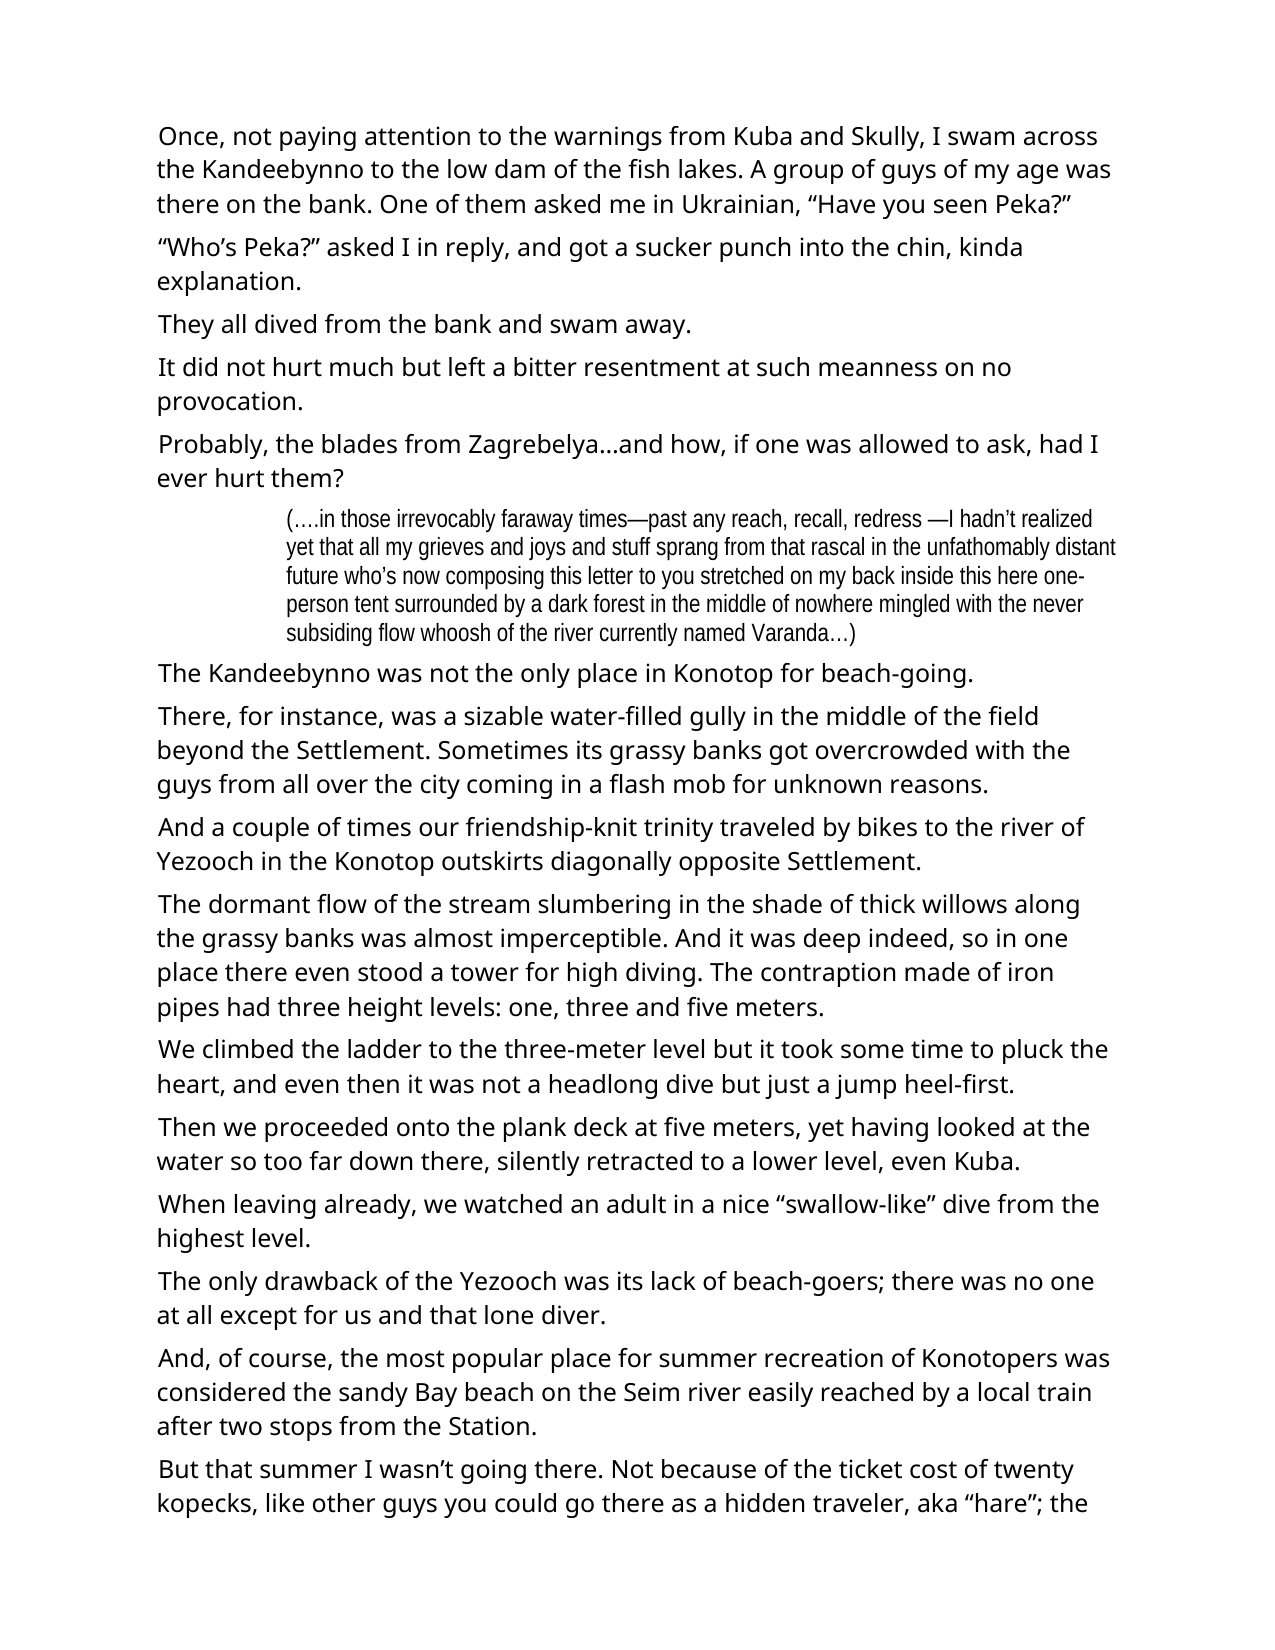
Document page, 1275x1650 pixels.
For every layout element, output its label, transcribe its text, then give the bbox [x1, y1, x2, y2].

text When leaving already, we watched an adult in a nice “swallow-like” dive from the highest level. [156, 1186, 1118, 1254]
text The only drawback of the Yezooch was its lack of beach-goers; there was no one at all except for us and that lone diver. [156, 1263, 1118, 1332]
text And a couple of times our friendship-knit trinity traveled by bikes to the river of Yezooch in the Konotop outskirts diagonally opposite Settlement. [156, 810, 1118, 878]
text There, for instance, was a sizable water-filled gully in the middle of the field beyond the Settlement. Sometimes its grassy banks got overcrowded with the guys from all over the city coming in a flash mob for unknown reasons. [156, 699, 1118, 801]
text They all dived from the bank and swam away. [156, 306, 1118, 340]
text It did not hurt much but left a bitter resentment at such meanness on no provocation. [156, 349, 1118, 417]
text Probably, the blades from Zagrebelya…and how, if one was allowed to ask, had I ever hurt them? [156, 426, 1118, 494]
text And, of course, the most popular place for summer recreation of Konotopers was considered the sandy Bay beach on the Seim river easily reached by a local train after two stops from the Station. [156, 1341, 1118, 1443]
text The dormant flow of the stream slumbering in the shade of thick willows along the grassy banks was almost imperceptible. And it was deep indeed, so in one place there even stood a tower for high diving. The contraption made of iron pipes had three height levels: one, three and five meters. [156, 887, 1118, 1023]
text The Kandeebynno was not the only place in Konotop for beach-going. [156, 656, 1118, 690]
text Once, not paying attention to the warnings from Kuba and Skully, I swam across the Kandeebynno to the low dam of the fish lakes. A group of guys of my age was there on the bank. One of them asked me in Ukrainian, “Have you seen Peka?” [156, 118, 1118, 220]
list (….in those irrevocably faraway times—past any reach, recall, redress —I hadn’t realized yet that all my grieves and joys and stuff sprang from that rascal in the unfathomably distant future who’s now composing this letter to you stretched on my back inside this here one-person tent surrounded by a dark forest in the middle of nowhere mingled with the never subsiding flow whoosh of the river currently named Varanda…) [286, 503, 1118, 647]
text “Who’s Peka?” asked I in reply, and got a sucker punch into the chin, kinda explanation. [156, 229, 1118, 297]
text Then we proceeded onto the plank deck at five meters, yet having looked at the water so too far down there, silently retracted to a lower level, even Kuba. [156, 1109, 1118, 1177]
text We climbed the ladder to the three-meter level but it took some time to pluck the heart, and even then it was not a headlong dive but just a jump heel-first. [156, 1032, 1118, 1100]
text But that summer I wasn’t going there. Not because of the ticket cost of twenty kopecks, like other guys you could go there as a hidden traveler, aka “hare”; the [156, 1452, 1118, 1520]
